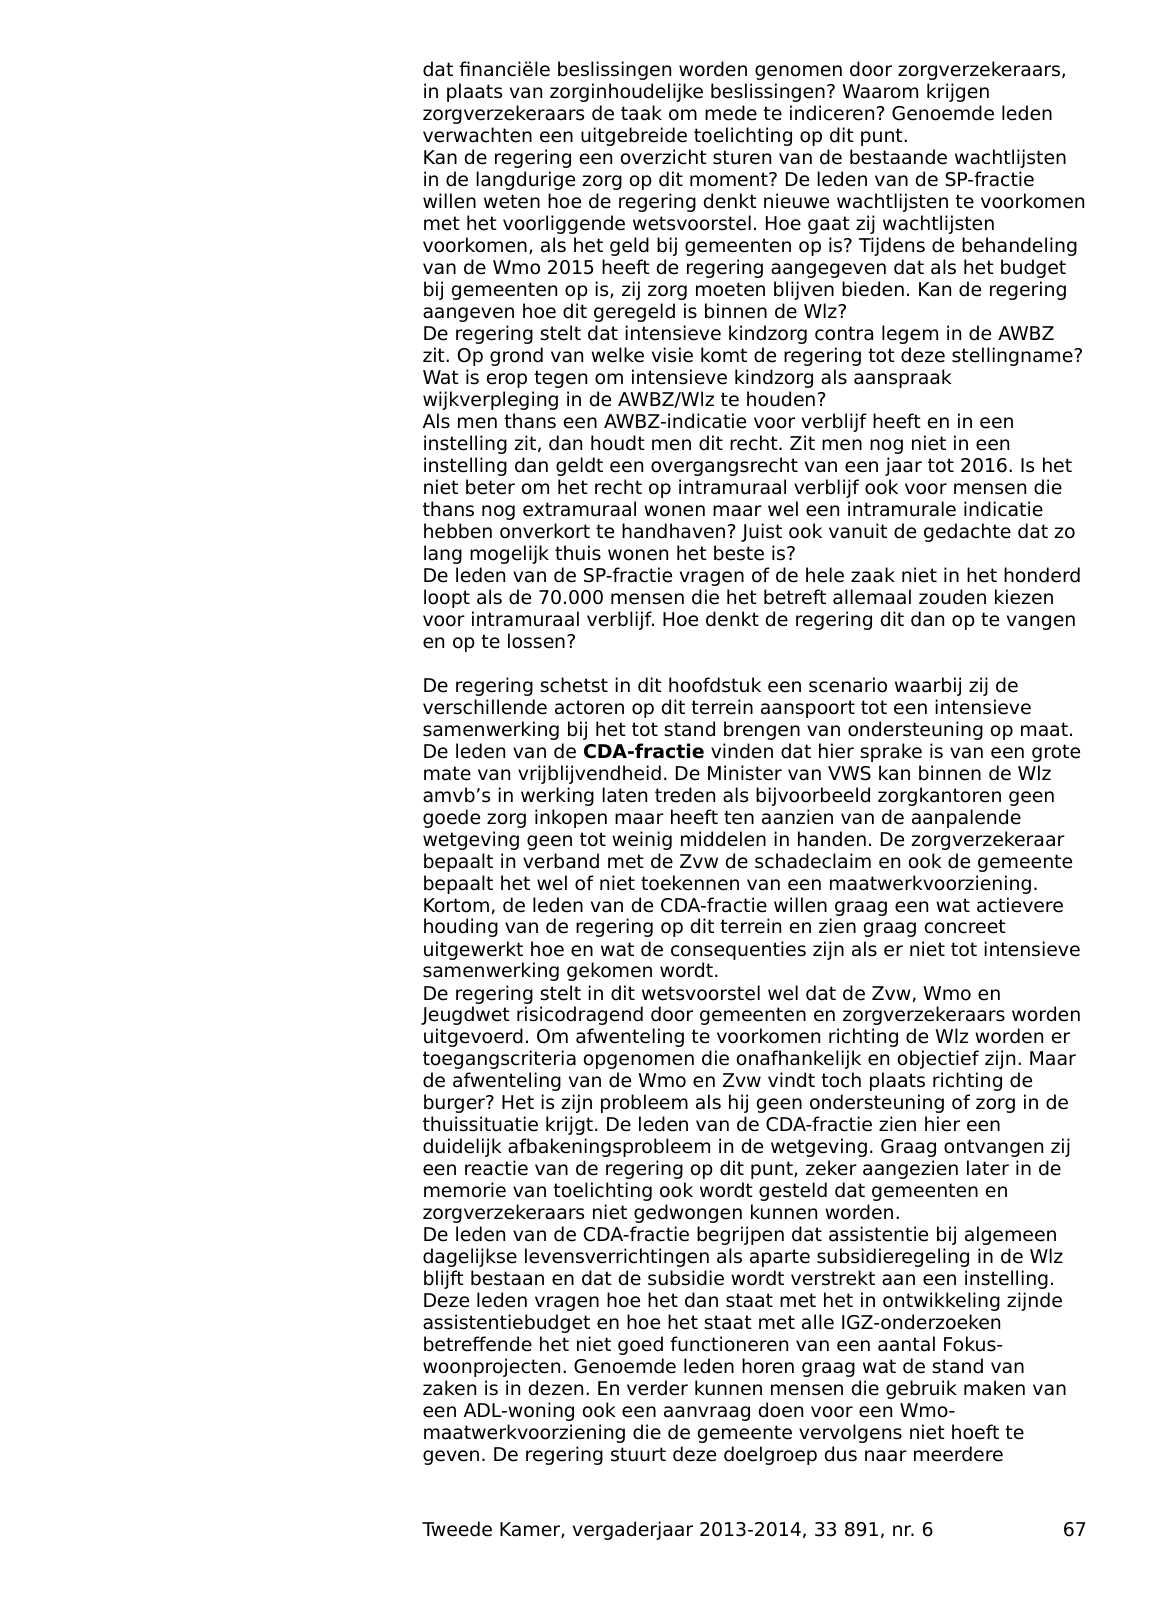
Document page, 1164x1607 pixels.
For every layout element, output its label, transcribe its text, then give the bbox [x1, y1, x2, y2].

text De regering stelt dat intensieve kindzorg contra legem in de AWBZ zit. Op grond van welke visie komt de regering tot deze stellingname? Wat is erop tegen om intensieve kindzorg als aanspraak wijkverpleging in de AWBZ/Wlz te houden? [422, 323, 1087, 411]
text dat financiële beslissingen worden genomen door zorgverzekeraars, in plaats van zorginhoudelijke beslissingen? Waarom krijgen zorgverzekeraars de taak om mede te indiceren? Genoemde leden verwachten een uitgebreide toelichting op dit punt. [422, 59, 1087, 147]
text De regering schetst in dit hoofdstuk een scenario waarbij zij de verschillende actoren op dit terrein aanspoort tot een intensieve samenwerking bij het tot stand brengen van ondersteuning op maat. De leden van de CDA-fractie vinden dat hier sprake is van een grote mate van vrijblijvendheid. De Minister van VWS kan binnen de Wlz amvb’s in werking laten treden als bijvoorbeeld zorgkantoren geen goede zorg inkopen maar heeft ten aanzien van de aanpalende wetgeving geen tot weinig middelen in handen. De zorgverzekeraar bepaalt in verband met de Zvw de schadeclaim en ook de gemeente bepaalt het wel of niet toekennen van een maatwerkvoorziening. Kortom, de leden van de CDA-fractie willen graag een wat actievere houding van de regering op dit terrein en zien graag concreet uitgewerkt hoe en wat de consequenties zijn als er niet tot intensieve samenwerking gekomen wordt. [422, 675, 1087, 982]
text De leden van de CDA-fractie begrijpen dat assistentie bij algemeen dagelijkse levensverrichtingen als aparte subsidieregeling in de Wlz blijft bestaan en dat de subsidie wordt verstrekt aan een instelling. Deze leden vragen hoe het dan staat met het in ontwikkeling zijnde assistentiebudget en hoe het staat met alle IGZ-onderzoeken betreffende het niet goed functioneren van een aantal Fokus-woonprojecten. Genoemde leden horen graag wat de stand van zaken is in dezen. En verder kunnen mensen die gebruik maken van een ADL-woning ook een aanvraag doen voor een Wmo-maatwerkvoorziening die de gemeente vervolgens niet hoeft te geven. De regering stuurt deze doelgroep dus naar meerdere [422, 1224, 1087, 1466]
text De regering stelt in dit wetsvoorstel wel dat de Zvw, Wmo en Jeugdwet risicodragend door gemeenten en zorgverzekeraars worden uitgevoerd. Om afwenteling te voorkomen richting de Wlz worden er toegangscriteria opgenomen die onafhankelijk en objectief zijn. Maar de afwenteling van de Wmo en Zvw vindt toch plaats richting de burger? Het is zijn probleem als hij geen ondersteuning of zorg in de thuissituatie krijgt. De leden van de CDA-fractie zien hier een duidelijk afbakeningsprobleem in de wetgeving. Graag ontvangen zij een reactie van de regering op dit punt, zeker aangezien later in de memorie van toelichting ook wordt gesteld dat gemeenten en zorgverzekeraars niet gedwongen kunnen worden. [422, 982, 1087, 1224]
text De leden van de SP-fractie vragen of de hele zaak niet in het honderd loopt als de 70.000 mensen die het betreft allemaal zouden kiezen voor intramuraal verblijf. Hoe denkt de regering dit dan op te vangen en op te lossen? [422, 564, 1087, 652]
text Kan de regering een overzicht sturen van de bestaande wachtlijsten in de langdurige zorg op dit moment? De leden van de SP-fractie willen weten hoe de regering denkt nieuwe wachtlijsten te voorkomen met het voorliggende wetsvoorstel. Hoe gaat zij wachtlijsten voorkomen, als het geld bij gemeenten op is? Tijdens de behandeling van de Wmo 2015 heeft de regering aangegeven dat als het budget bij gemeenten op is, zij zorg moeten blijven bieden. Kan de regering aangeven hoe dit geregeld is binnen de Wlz? [422, 147, 1087, 323]
text Als men thans een AWBZ-indicatie voor verblijf heeft en in een instelling zit, dan houdt men dit recht. Zit men nog niet in een instelling dan geldt een overgangsrecht van een jaar tot 2016. Is het niet beter om het recht op intramuraal verblijf ook voor mensen die thans nog extramuraal wonen maar wel een intramurale indicatie hebben onverkort te handhaven? Juist ook vanuit de gedachte dat zo lang mogelijk thuis wonen het beste is? [422, 411, 1087, 564]
